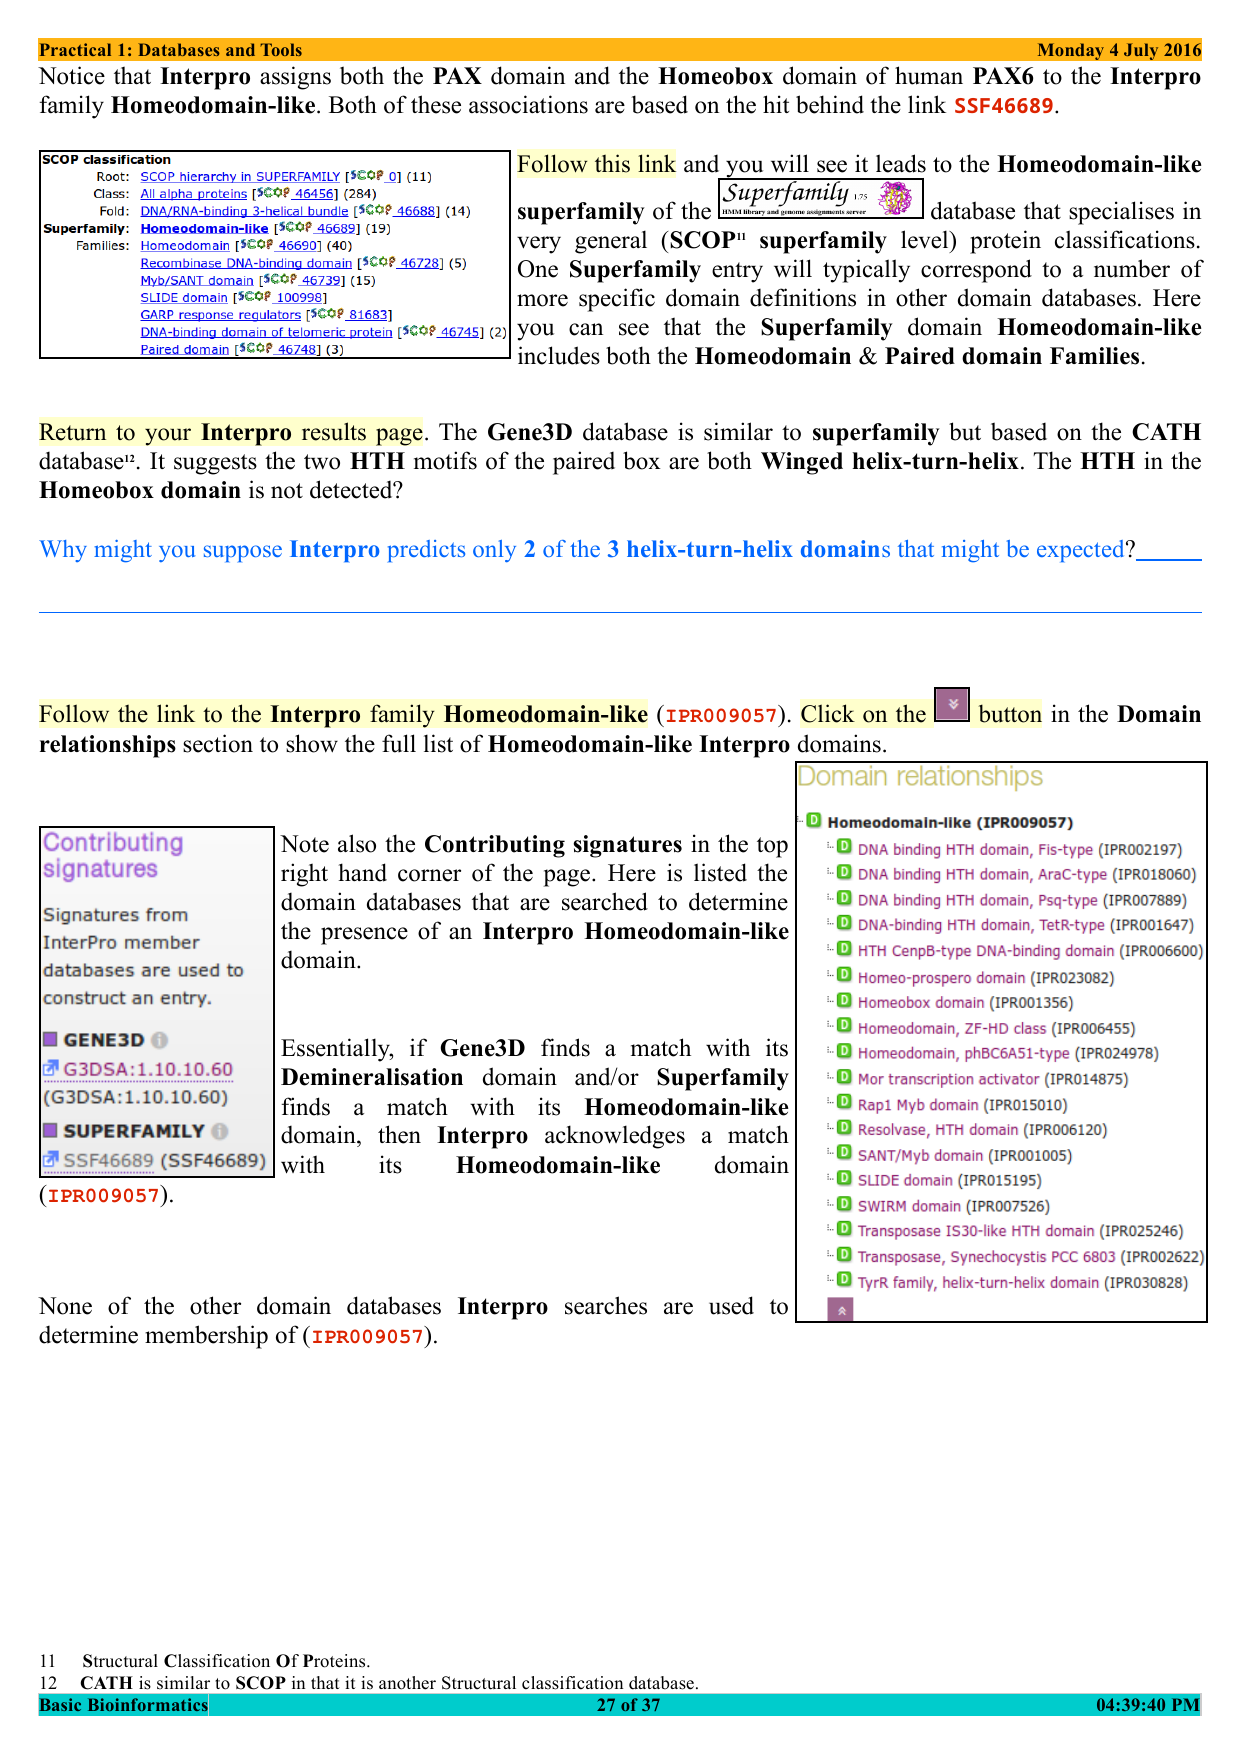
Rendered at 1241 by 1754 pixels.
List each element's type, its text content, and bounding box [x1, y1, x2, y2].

picture [41, 828, 273, 1176]
text Why might you suppose Interpro predicts only 2 of the 3 helix-turn-helix domains that might be expected? [38, 534, 1202, 563]
text None of the other domain databases Interpro searches are used to determine membership of (IPR009057). [38, 1291, 1202, 1350]
text Structural Classification Of Proteins. [38, 1649, 1202, 1671]
picture [936, 689, 968, 720]
text Note also the Contributing signatures in the top right hand corner of the page. Here is listed the domain databases that are searched to determine the presence of an Interpro Homeodomain-like domain. [275, 829, 795, 974]
text Notice that Interpro assigns both the PAX domain and the Homeobox domain of human PAX6 to the Interpro family Homeodomain-like. Both of these associations are based on the hit behind the link SSF46689. [38, 61, 1202, 119]
text Return to your Interpro results page. The Gene3D database is similar to superfamily but based on the CATH database. It suggests the two HTH motifs of the paired box are both Winged helix-turn-helix. The HTH in the Homeobox domain is not detected? [38, 417, 1202, 504]
text Follow this link and you will see it leads to the Homeodomain-like superfamily of thedatabase that specialises in very general (SCOP superfamily level) protein classifications. One Superfamily entry will typically correspond to a number of more specific domain definitions in other domain databases. Here you can see that the Superfamily domain Homeodomain-like includes both the Homeodomain & Paired domain Families. [38, 149, 1202, 370]
text Essentially, if Gene3D finds a match with its Demineralisation domain and/or Superfamily finds a match with its Homeodomain-like domain, then Interpro acknowledges a match with its Homeodomain-like domain (IPR009057). [38, 1033, 795, 1208]
text CATH is similar to SCOP in that it is another Structural classification database. [38, 1671, 1202, 1693]
picture [41, 152, 509, 357]
picture [797, 763, 1206, 1321]
text Follow the link to the Interpro family Homeodomain-like (IPR009057). Click on the button in the Domain relationships section to show the full list of Homeodomain-like Interpro domains. [38, 687, 1202, 758]
picture [720, 180, 922, 217]
